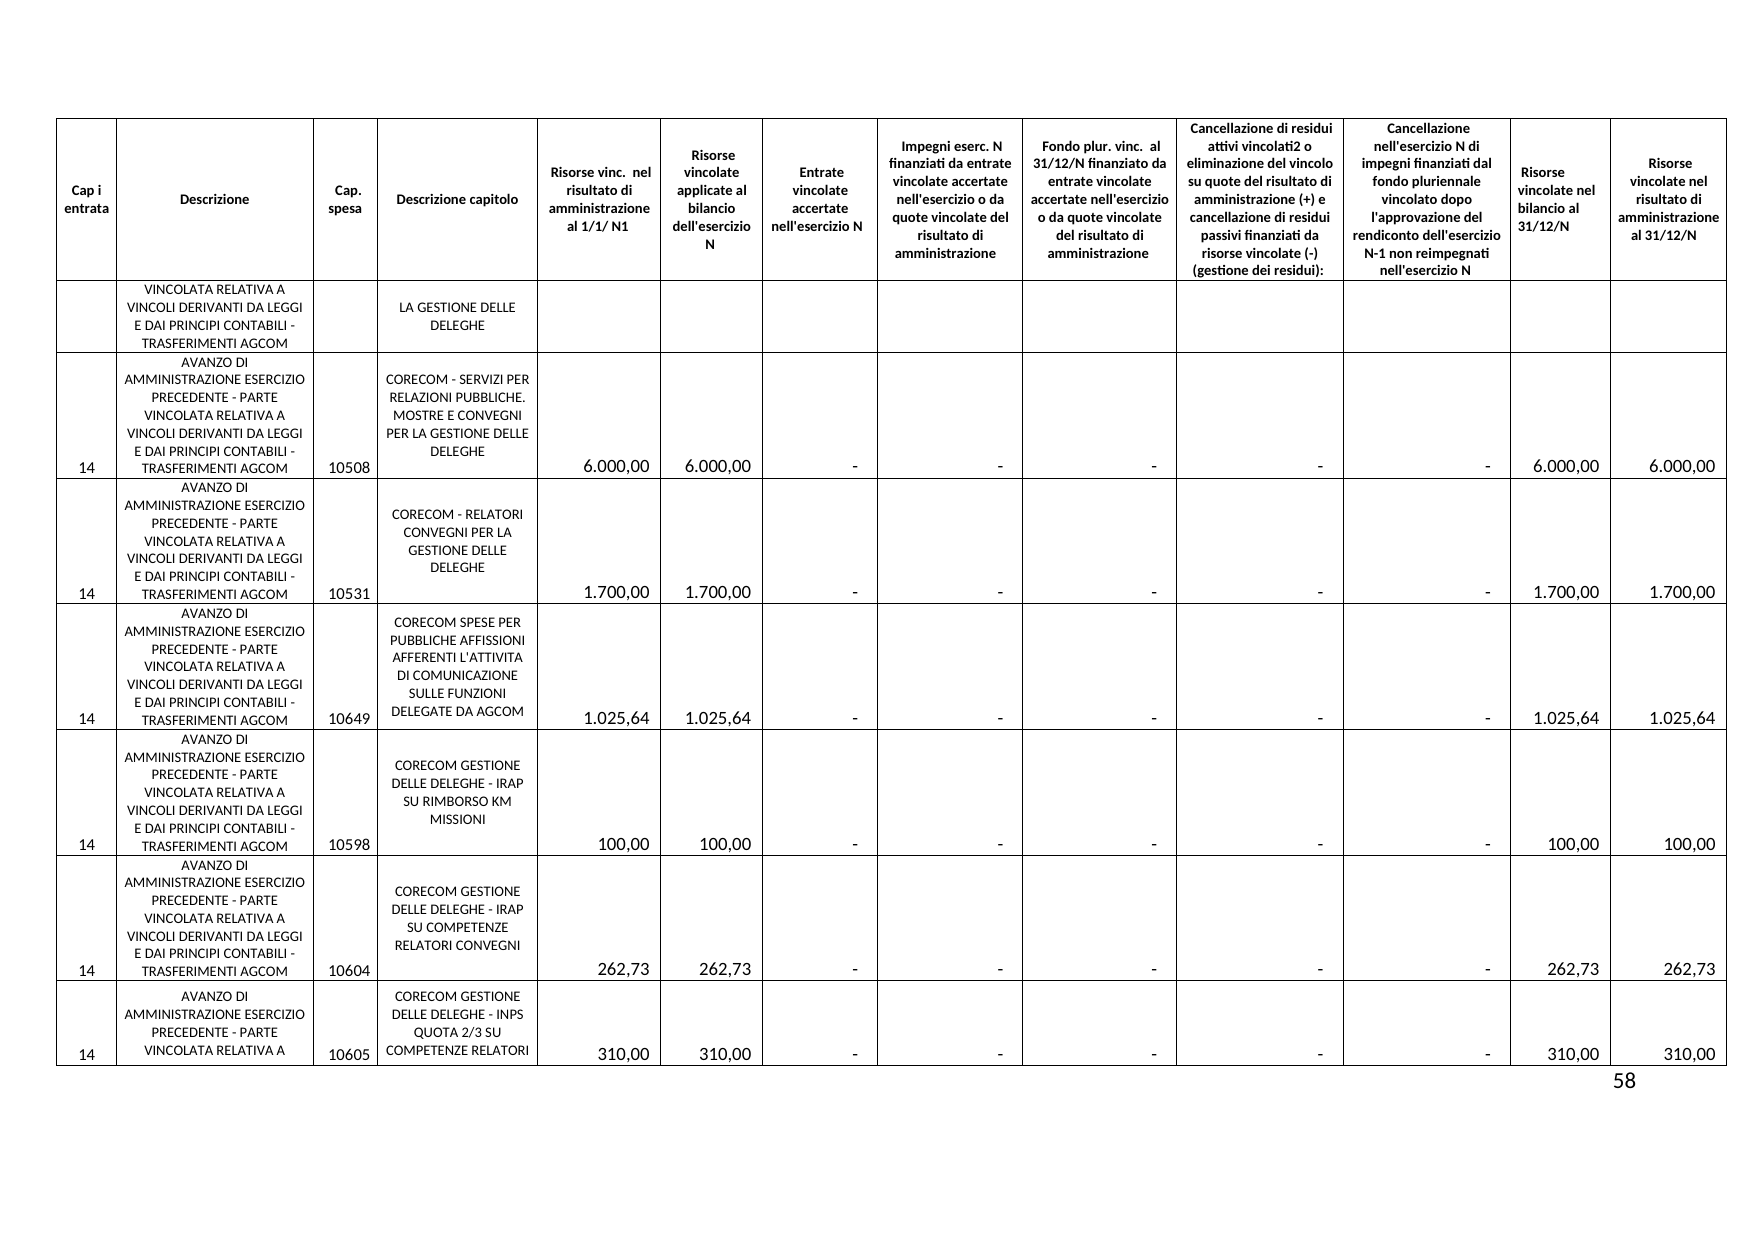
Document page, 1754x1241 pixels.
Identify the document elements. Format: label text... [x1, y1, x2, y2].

table_cell 100,00 [1511, 730, 1610, 855]
table_header Cancellazione di residui attivi vincolati2 o eliminazione del vincolo su quote del risultato di amministrazione (+) e cancellazione di residui passivi finanziati da risorse vincolate (-) (gestione dei residui): [1177, 119, 1343, 279]
table_cell - [1177, 856, 1343, 980]
table_cell - [1177, 604, 1343, 729]
table_cell AVANZO DI AMMINISTRAZIONE ESERCIZIO PRECEDENTE - PARTE VINCOLATA RELATIVA A VINCOLI DERIVANTI DA LEGGI E DAI PRINCIPI CONTABILI - TRASFERIMENTI AGCOM [117, 856, 313, 980]
table_cell - [1344, 479, 1510, 603]
table_cell VINCOLATA RELATIVA A VINCOLI DERIVANTI DA LEGGI E DAI PRINCIPI CONTABILI - TRASFERIMENTI AGCOM [117, 281, 313, 352]
table_cell 14 [57, 730, 116, 855]
table_cell - [878, 353, 1022, 477]
table_cell 262,73 [661, 856, 762, 980]
table_cell - [1177, 730, 1343, 855]
table_cell [314, 281, 377, 352]
table_cell - [763, 604, 877, 729]
table_cell 100,00 [661, 730, 762, 855]
table_cell - [1344, 981, 1510, 1065]
table_cell AVANZO DI AMMINISTRAZIONE ESERCIZIO PRECEDENTE - PARTE VINCOLATA RELATIVA A VINCOLI DERIVANTI DA LEGGI E DAI PRINCIPI CONTABILI - TRASFERIMENTI AGCOM [117, 604, 313, 729]
table_cell 310,00 [1511, 981, 1610, 1065]
table_cell 1.700,00 [538, 479, 660, 603]
table_cell 262,73 [1611, 856, 1726, 980]
table_cell 14 [57, 981, 116, 1065]
table_cell - [878, 981, 1022, 1065]
table_cell 1.700,00 [1611, 479, 1726, 603]
table_cell CORECOM SPESE PER PUBBLICHE AFFISSIONI AFFERENTI L'ATTIVITA DI COMUNICAZIONE SULLE FUNZIONI DELEGATE DA AGCOM [378, 604, 537, 729]
table_cell - [1344, 281, 1510, 352]
table_cell - [1023, 281, 1176, 352]
table_cell [661, 281, 762, 352]
table_cell LA GESTIONE DELLE DELEGHE [378, 281, 537, 352]
table_cell 1.025,64 [661, 604, 762, 729]
table_header Fondo plur. vinc. al 31/12/N finanziato da entrate vincolate accertate nell'esercizio o da quote vincolate del risultato di amministrazione [1023, 119, 1176, 279]
table_cell 14 [57, 604, 116, 729]
table_cell 10531 [314, 479, 377, 603]
table_header Impegni eserc. N finanziati da entrate vincolate accertate nell'esercizio o da quote vincolate del risultato di amministrazione [878, 119, 1022, 279]
table_cell 14 [57, 353, 116, 477]
table_cell - [878, 856, 1022, 980]
table_cell CORECOM - RELATORI CONVEGNI PER LA GESTIONE DELLE DELEGHE [378, 479, 537, 603]
table_cell - [1344, 353, 1510, 477]
table_cell - [763, 981, 877, 1065]
table_cell [538, 281, 660, 352]
table_header Risorse vincolate nel risultato di amministrazione al 31/12/N [1611, 119, 1726, 279]
table_cell 6.000,00 [1511, 353, 1610, 477]
table_cell - [1023, 353, 1176, 477]
table_cell [57, 281, 116, 352]
table_cell - [878, 479, 1022, 603]
table_cell CORECOM GESTIONE DELLE DELEGHE - INPS QUOTA 2/3 SU COMPETENZE RELATORI [378, 981, 537, 1065]
table_cell 14 [57, 479, 116, 603]
table_cell - [1177, 281, 1343, 352]
table_cell - [1023, 730, 1176, 855]
table_cell 1.025,64 [1511, 604, 1610, 729]
table_cell - [1344, 730, 1510, 855]
table_cell - [878, 730, 1022, 855]
table_cell 1.025,64 [1611, 604, 1726, 729]
table_cell 10598 [314, 730, 377, 855]
table_header Cap i entrata [57, 119, 116, 279]
table_cell 1.700,00 [661, 479, 762, 603]
table_cell CORECOM GESTIONE DELLE DELEGHE - IRAP SU COMPETENZE RELATORI CONVEGNI [378, 856, 537, 980]
table_cell 6.000,00 [1611, 353, 1726, 477]
table_cell AVANZO DI AMMINISTRAZIONE ESERCIZIO PRECEDENTE - PARTE VINCOLATA RELATIVA A VINCOLI DERIVANTI DA LEGGI E DAI PRINCIPI CONTABILI - TRASFERIMENTI AGCOM [117, 479, 313, 603]
table_cell - [1344, 856, 1510, 980]
table_header Cancellazione nell'esercizio N di impegni finanziati dal fondo pluriennale vincolato dopo l'approvazione del rendiconto dell'esercizio N-1 non reimpegnati nell'esercizio N [1344, 119, 1510, 279]
table_header Descrizione [117, 119, 313, 279]
table_cell AVANZO DI AMMINISTRAZIONE ESERCIZIO PRECEDENTE - PARTE VINCOLATA RELATIVA A VINCOLI DERIVANTI DA LEGGI E DAI PRINCIPI CONTABILI - TRASFERIMENTI AGCOM [117, 730, 313, 855]
table_cell 310,00 [538, 981, 660, 1065]
table_cell - [1177, 353, 1343, 477]
table_cell - [878, 281, 1022, 352]
table_cell - [763, 730, 877, 855]
table_cell 6.000,00 [538, 353, 660, 477]
table_cell 262,73 [538, 856, 660, 980]
table_cell - [1023, 604, 1176, 729]
table_cell 310,00 [1611, 981, 1726, 1065]
table_cell - [1023, 981, 1176, 1065]
table_cell - [763, 856, 877, 980]
table_cell 10605 [314, 981, 377, 1065]
table_header Cap. spesa [314, 119, 377, 279]
table_cell - [763, 281, 877, 352]
table_cell 14 [57, 856, 116, 980]
table_header Descrizione capitolo [378, 119, 537, 279]
table_cell 262,73 [1511, 856, 1610, 980]
table_cell 100,00 [1611, 730, 1726, 855]
table_cell 10649 [314, 604, 377, 729]
table_cell - [763, 479, 877, 603]
table_cell - [1023, 479, 1176, 603]
table_cell 310,00 [661, 981, 762, 1065]
table_header Risorse vincolate nel bilancio al 31/12/N [1511, 119, 1610, 279]
table_cell AVANZO DI AMMINISTRAZIONE ESERCIZIO PRECEDENTE - PARTE VINCOLATA RELATIVA A VINCOLI DERIVANTI DA LEGGI E DAI PRINCIPI CONTABILI - TRASFERIMENTI AGCOM [117, 353, 313, 477]
table_header Risorse vincolate applicate al bilancio dell'esercizio N [661, 119, 762, 279]
table_cell 1.700,00 [1511, 479, 1610, 603]
table_header Risorse vinc. nel risultato di amministrazione al 1/1/ N1 [538, 119, 660, 279]
table_cell AVANZO DI AMMINISTRAZIONE ESERCIZIO PRECEDENTE - PARTE VINCOLATA RELATIVA A [117, 981, 313, 1065]
table_cell - [763, 353, 877, 477]
table_cell - [878, 604, 1022, 729]
table_cell [1511, 281, 1610, 352]
table_cell 6.000,00 [661, 353, 762, 477]
table_cell 1.025,64 [538, 604, 660, 729]
table_cell CORECOM - SERVIZI PER RELAZIONI PUBBLICHE. MOSTRE E CONVEGNI PER LA GESTIONE DELLE DELEGHE [378, 353, 537, 477]
table_cell - [1344, 604, 1510, 729]
table_cell 100,00 [538, 730, 660, 855]
table_cell 10604 [314, 856, 377, 980]
table_cell - [1023, 856, 1176, 980]
table_cell [1611, 281, 1726, 352]
table_cell 10508 [314, 353, 377, 477]
table_header Entrate vincolate accertate nell'esercizio N [763, 119, 877, 279]
table_cell - [1177, 479, 1343, 603]
table_cell - [1177, 981, 1343, 1065]
table_cell CORECOM GESTIONE DELLE DELEGHE - IRAP SU RIMBORSO KM MISSIONI [378, 730, 537, 855]
